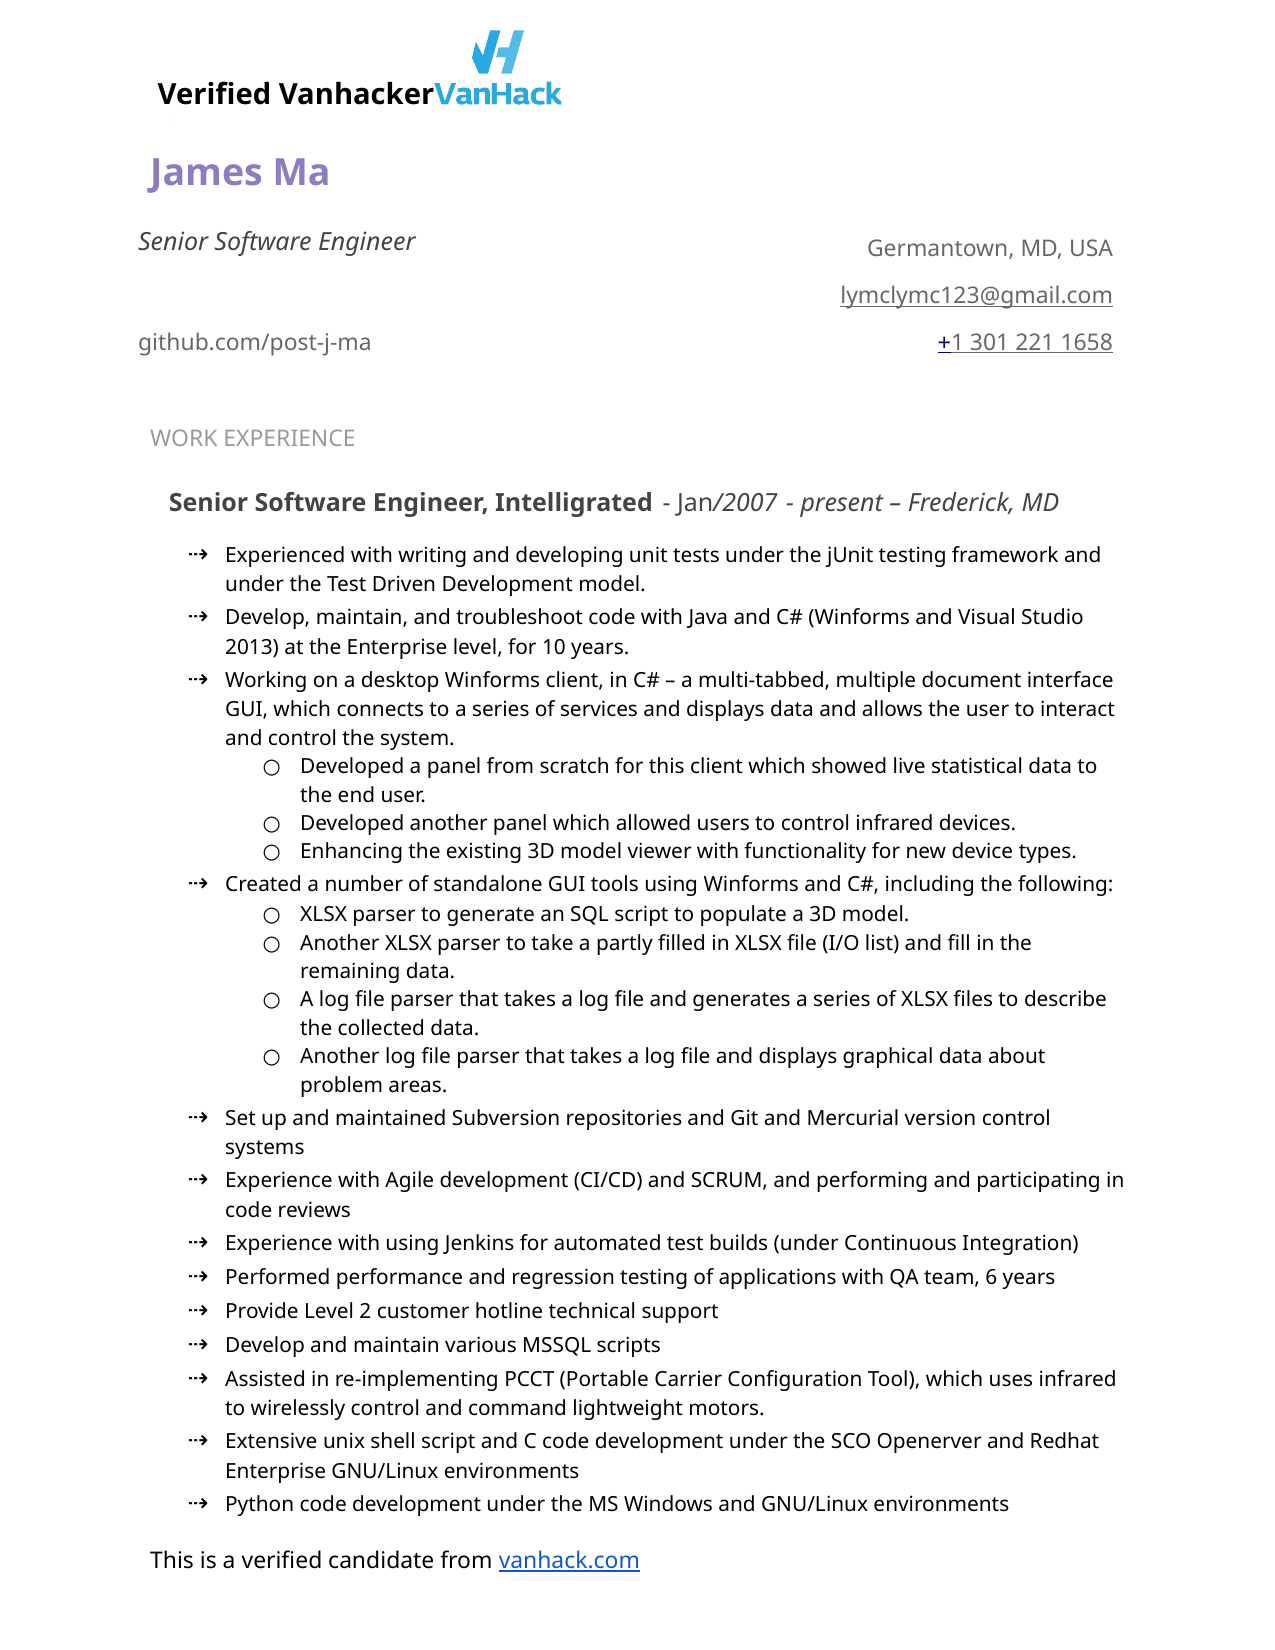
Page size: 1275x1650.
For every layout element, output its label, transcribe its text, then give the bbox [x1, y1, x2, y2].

list Extensive unix shell script and C code development under the SCO Openerver and Redhat Enterprise GNU/Linux environments [187, 1422, 1125, 1484]
table_header Germantown, MD, USA lymclymc123@gmail.com +1 301 221 1658 [626, 224, 1112, 357]
list Another log file parser that takes a log file and displays graphical data about problem areas. [262, 1041, 1125, 1098]
list Python code development under the MS Windows and GNU/Linux environments [187, 1484, 1125, 1518]
list Developed a panel from scratch for this client which showed live statistical data to the end user. [262, 751, 1125, 808]
list Created a number of standalone GUI tools using Winforms and C#, including the following: [187, 865, 1125, 899]
table_header Senior Software Engineer github.com/post-j-ma [139, 224, 624, 357]
list Enhancing the existing 3D model viewer with functionality for new device types. [262, 837, 1125, 865]
title James Ma [150, 145, 1125, 196]
list Developed another panel which allowed users to control infrared devices. [262, 808, 1125, 837]
list Assisted in re-implementing PCCT (Portable Carrier Configuration Tool), which uses infrared to wirelessly control and command lightweight motors. [187, 1359, 1125, 1422]
list Develop and maintain various MSSQL scripts [187, 1325, 1125, 1359]
list Provide Level 2 customer hotline technical support [187, 1291, 1125, 1325]
list Another XLSX parser to take a partly filled in XLSX file (I/O list) and fill in the remaining data. [262, 928, 1125, 984]
list XLSX parser to generate an SQL script to populate a 3D model. [262, 899, 1125, 928]
subtitle WORK EXPERIENCE [150, 359, 1125, 453]
list Experienced with writing and developing unit tests under the jUnit testing framework and under the Test Driven Development model. [187, 535, 1125, 598]
list Performed performance and regression testing of applications with QA team, 6 years [187, 1257, 1125, 1291]
list Working on a desktop Winforms client, in C# – a multi-tabbed, multiple document interface GUI, which connects to a series of services and displays data and allows the user to interact and control the system. [187, 660, 1125, 751]
picture [434, 30, 562, 105]
list A log file parser that takes a log file and generates a series of XLSX files to describe the collected data. [262, 984, 1125, 1041]
subtitle Senior Software Engineer, Intelligrated - Jan/2007 - present – Frederick, MD [169, 484, 1125, 518]
list Experience with Agile development (CI/CD) and SCRUM, and performing and participating in code reviews [187, 1161, 1125, 1223]
list Experience with using Jenkins for automated test builds (under Continuous Integration) [187, 1223, 1125, 1257]
list Set up and maintained Subversion repositories and Git and Mercurial version control systems [187, 1098, 1125, 1161]
list Develop, maintain, and troubleshoot code with Java and C# (Winforms and Visual Studio 2013) at the Enterprise level, for 10 years. [187, 598, 1125, 660]
